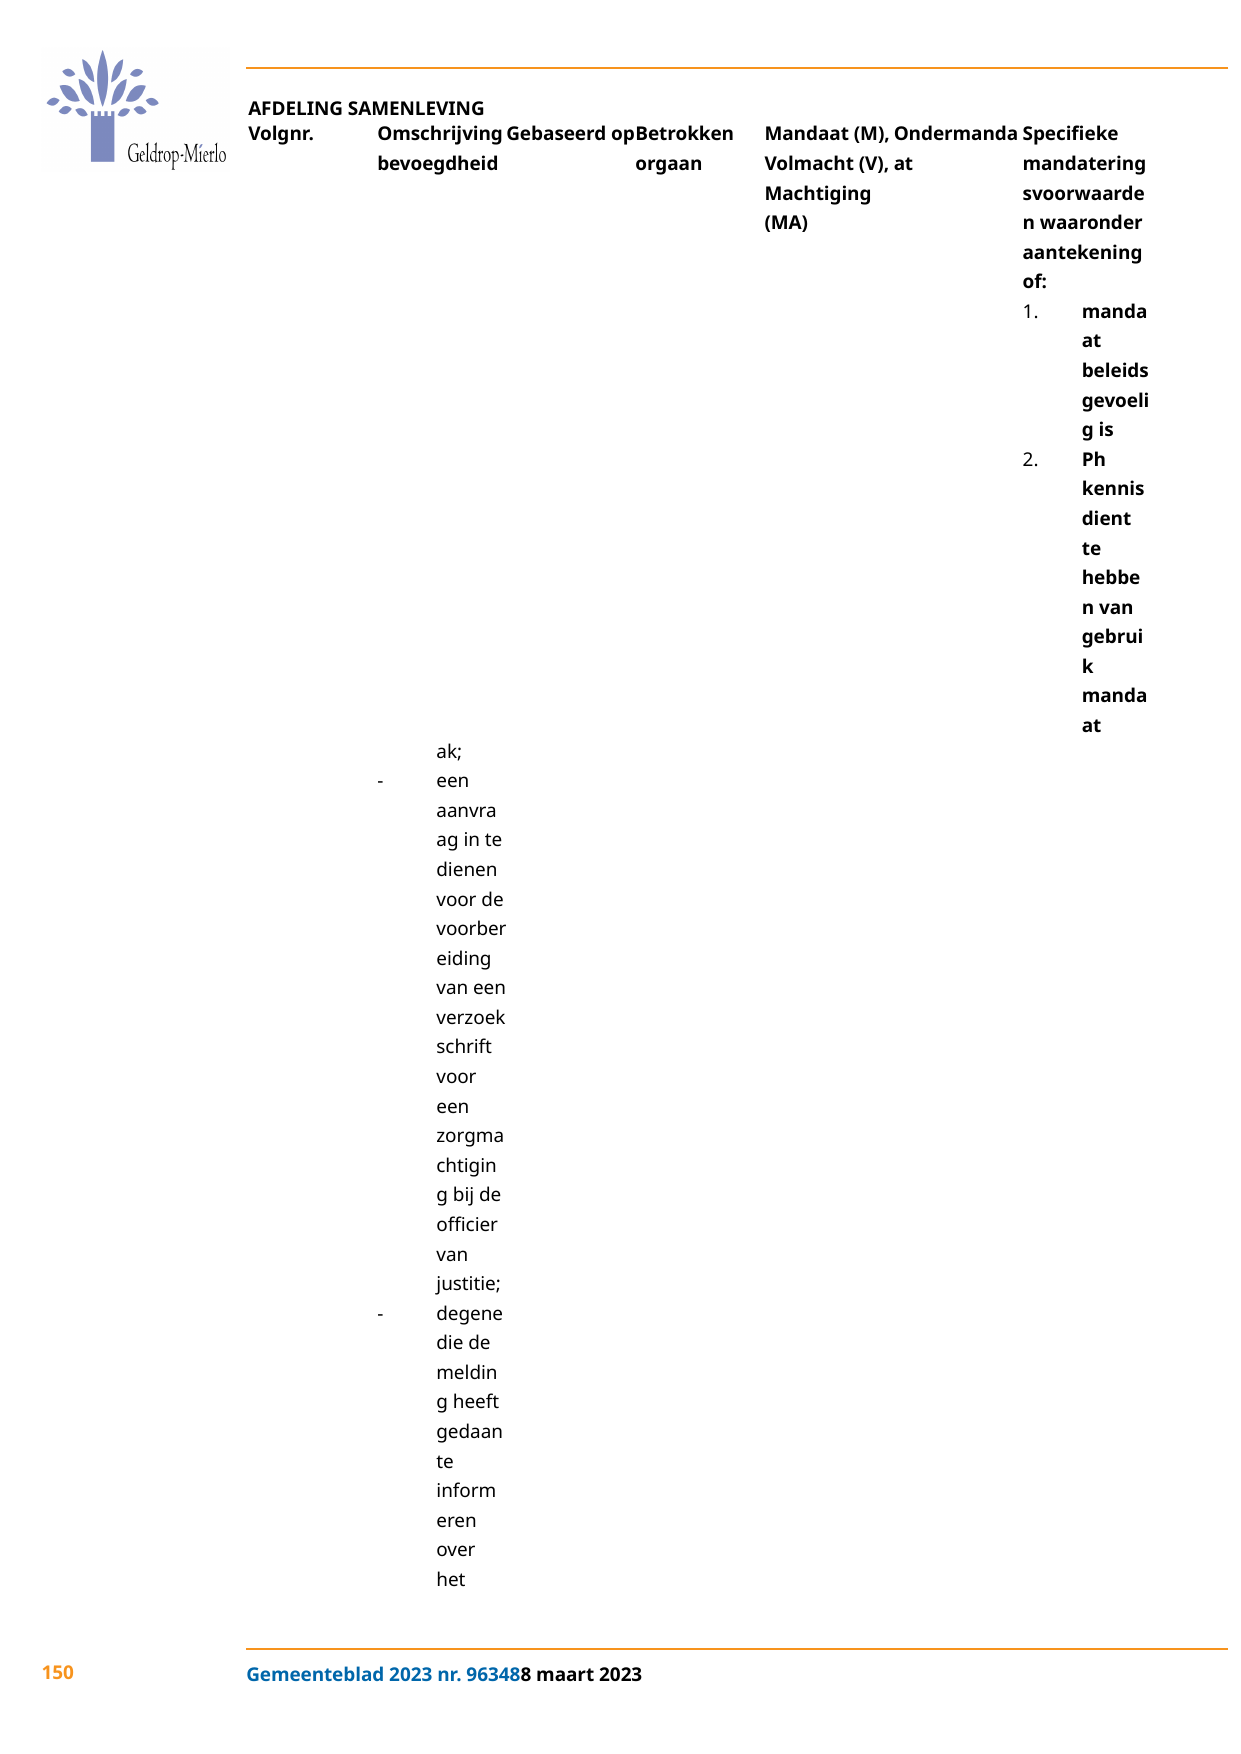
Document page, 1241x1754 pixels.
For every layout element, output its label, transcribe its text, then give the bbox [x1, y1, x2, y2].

picture [41, 47, 231, 172]
table_cell Betrokken orgaan [635, 121, 764, 738]
table_cell [248, 738, 377, 1592]
table_cell Ondermandaat [894, 121, 1022, 738]
table_cell ak; een aanvraag in te dienen voor de voorbereiding van een verzoekschrift voor een zorgmachtiging bij de officier van justitie; degene die de melding heeft gedaan te informeren over het [377, 738, 506, 1592]
table_cell [894, 738, 1022, 1592]
table_cell Gebaseerd op [506, 121, 635, 738]
table_cell [635, 738, 764, 1592]
table_cell [506, 738, 635, 1592]
table_cell [1023, 738, 1152, 1592]
table_cell Omschrijving bevoegdheid [377, 121, 506, 738]
table_cell Volgnr. [248, 121, 377, 738]
table_cell Mandaat (M), Volmacht (V), Machtiging (MA) [764, 121, 893, 738]
table_cell Specifieke mandateringsvoorwaarden waaronder aantekening of: mandaat beleidsgevoelig is Ph kennis dient te hebben van gebruik mandaat [1023, 121, 1152, 738]
table_header AFDELING SAMENLEVING [248, 95, 1152, 121]
table_cell [764, 738, 893, 1592]
